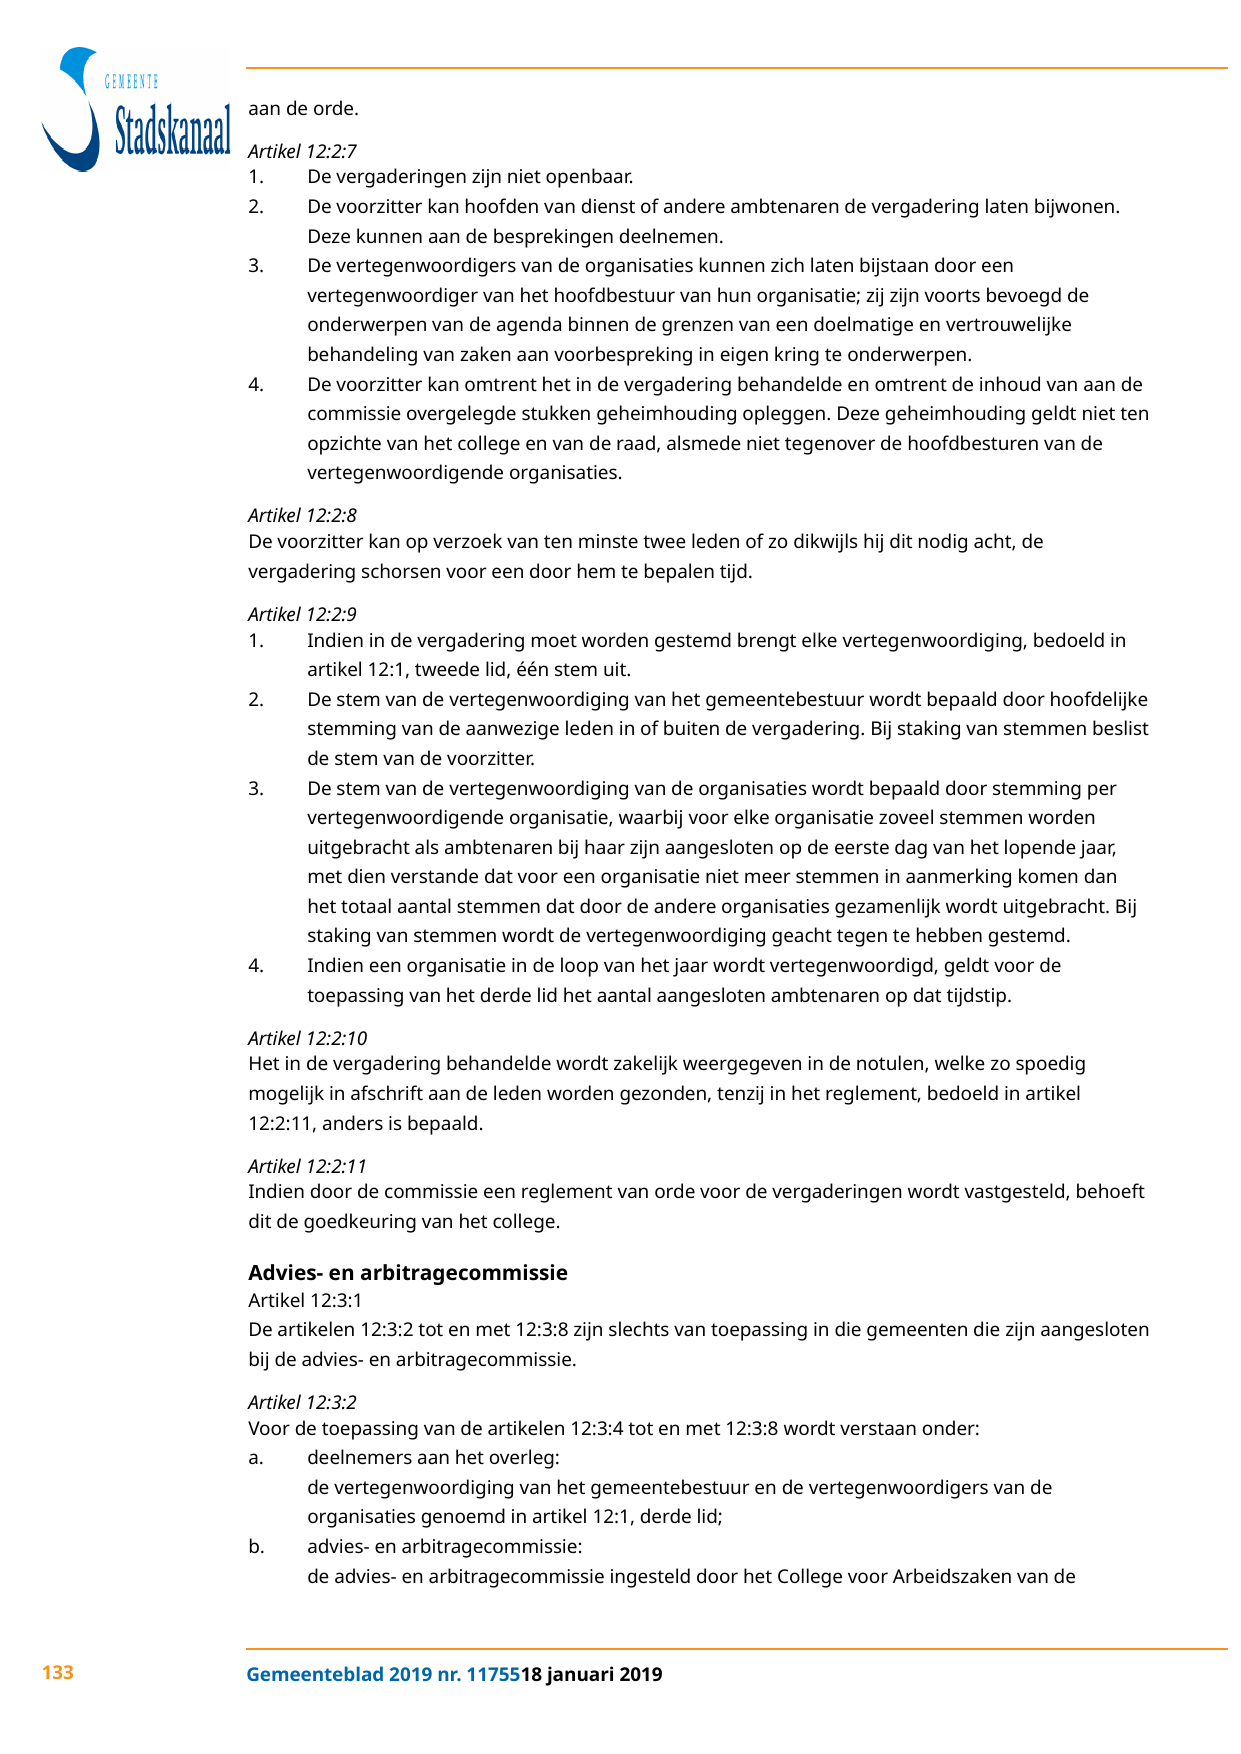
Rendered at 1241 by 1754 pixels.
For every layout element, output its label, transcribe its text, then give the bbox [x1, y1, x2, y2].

list Indien een organisatie in de loop van het jaar wordt vertegenwoordigd, geldt voor de toepassing van het derde lid het aantal aangesloten ambtenaren op dat tijdstip. [248, 952, 1152, 1007]
text Advies- en arbitragecommissie [248, 1258, 1152, 1287]
text Artikel 12:3:1 [248, 1287, 1152, 1313]
text Het in de vergadering behandelde wordt zakelijk weergegeven in de notulen, welke zo spoedig mogelijk in afschrift aan de leden worden gezonden, tenzij in het reglement, bedoeld in artikel 12:2:11, anders is bepaald. [248, 1051, 1152, 1136]
list de vertegenwoordiging van het gemeentebestuur en de vertegenwoordigers van de organisaties genoemd in artikel 12:1, derde lid; [248, 1474, 1152, 1529]
text Artikel 12:2:7 [248, 138, 1152, 164]
list De voorzitter kan omtrent het in de vergadering behandelde en omtrent de inhoud van aan de commissie overgelegde stukken geheimhouding opleggen. Deze geheimhouding geldt niet ten opzichte van het college en van de raad, alsmede niet tegenover de hoofdbesturen van de vertegenwoordigende organisaties. [248, 371, 1152, 485]
list De vertegenwoordigers van de organisaties kunnen zich laten bijstaan door een vertegenwoordiger van het hoofdbestuur van hun organisatie; zij zijn voorts bevoegd de onderwerpen van de agenda binnen de grenzen van een doelmatige en vertrouwelijke behandeling van zaken aan voorbespreking in eigen kring te onderwerpen. [248, 252, 1152, 367]
text Voor de toepassing van de artikelen 12:3:4 tot en met 12:3:8 wordt verstaan onder: [248, 1415, 1152, 1441]
list De voorzitter kan hoofden van dienst of andere ambtenaren de vergadering laten bijwonen. Deze kunnen aan de besprekingen deelnemen. [248, 193, 1152, 248]
list De vergaderingen zijn niet openbaar. [248, 164, 1152, 189]
list deelnemers aan het overleg: [248, 1444, 1152, 1470]
list Indien in de vergadering moet worden gestemd brengt elke vertegenwoordiging, bedoeld in artikel 12:1, tweede lid, één stem uit. [248, 627, 1152, 682]
list De stem van de vertegenwoordiging van het gemeentebestuur wordt bepaald door hoofdelijke stemming van de aanwezige leden in of buiten de vergadering. Bij staking van stemmen beslist de stem van de voorzitter. [248, 686, 1152, 771]
text De artikelen 12:3:2 tot en met 12:3:8 zijn slechts van toepassing in die gemeenten die zijn aangesloten bij de advies- en arbitragecommissie. [248, 1317, 1152, 1372]
picture [41, 47, 231, 172]
text De voorzitter kan op verzoek van ten minste twee leden of zo dikwijls hij dit nodig acht, de vergadering schorsen voor een door hem te bepalen tijd. [248, 528, 1152, 584]
text Artikel 12:2:9 [248, 601, 1152, 627]
list advies- en arbitragecommissie: [248, 1533, 1152, 1559]
list De stem van de vertegenwoordiging van de organisaties wordt bepaald door stemming per vertegenwoordigende organisatie, waarbij voor elke organisatie zoveel stemmen worden uitgebracht als ambtenaren bij haar zijn aangesloten op de eerste dag van het lopende jaar, met dien verstande dat voor een organisatie niet meer stemmen in aanmerking komen dan het totaal aantal stemmen dat door de andere organisaties gezamenlijk wordt uitgebracht. Bij staking van stemmen wordt de vertegenwoordiging geacht tegen te hebben gestemd. [248, 775, 1152, 948]
text Artikel 12:2:11 [248, 1153, 1152, 1179]
list de advies- en arbitragecommissie ingesteld door het College voor Arbeidszaken van de [248, 1563, 1152, 1589]
text Artikel 12:2:8 [248, 503, 1152, 528]
text Artikel 12:3:2 [248, 1389, 1152, 1415]
text aan de orde. [248, 95, 1152, 121]
text Artikel 12:2:10 [248, 1025, 1152, 1051]
text Indien door de commissie een reglement van orde voor de vergaderingen wordt vastgesteld, behoeft dit de goedkeuring van het college. [248, 1179, 1152, 1234]
